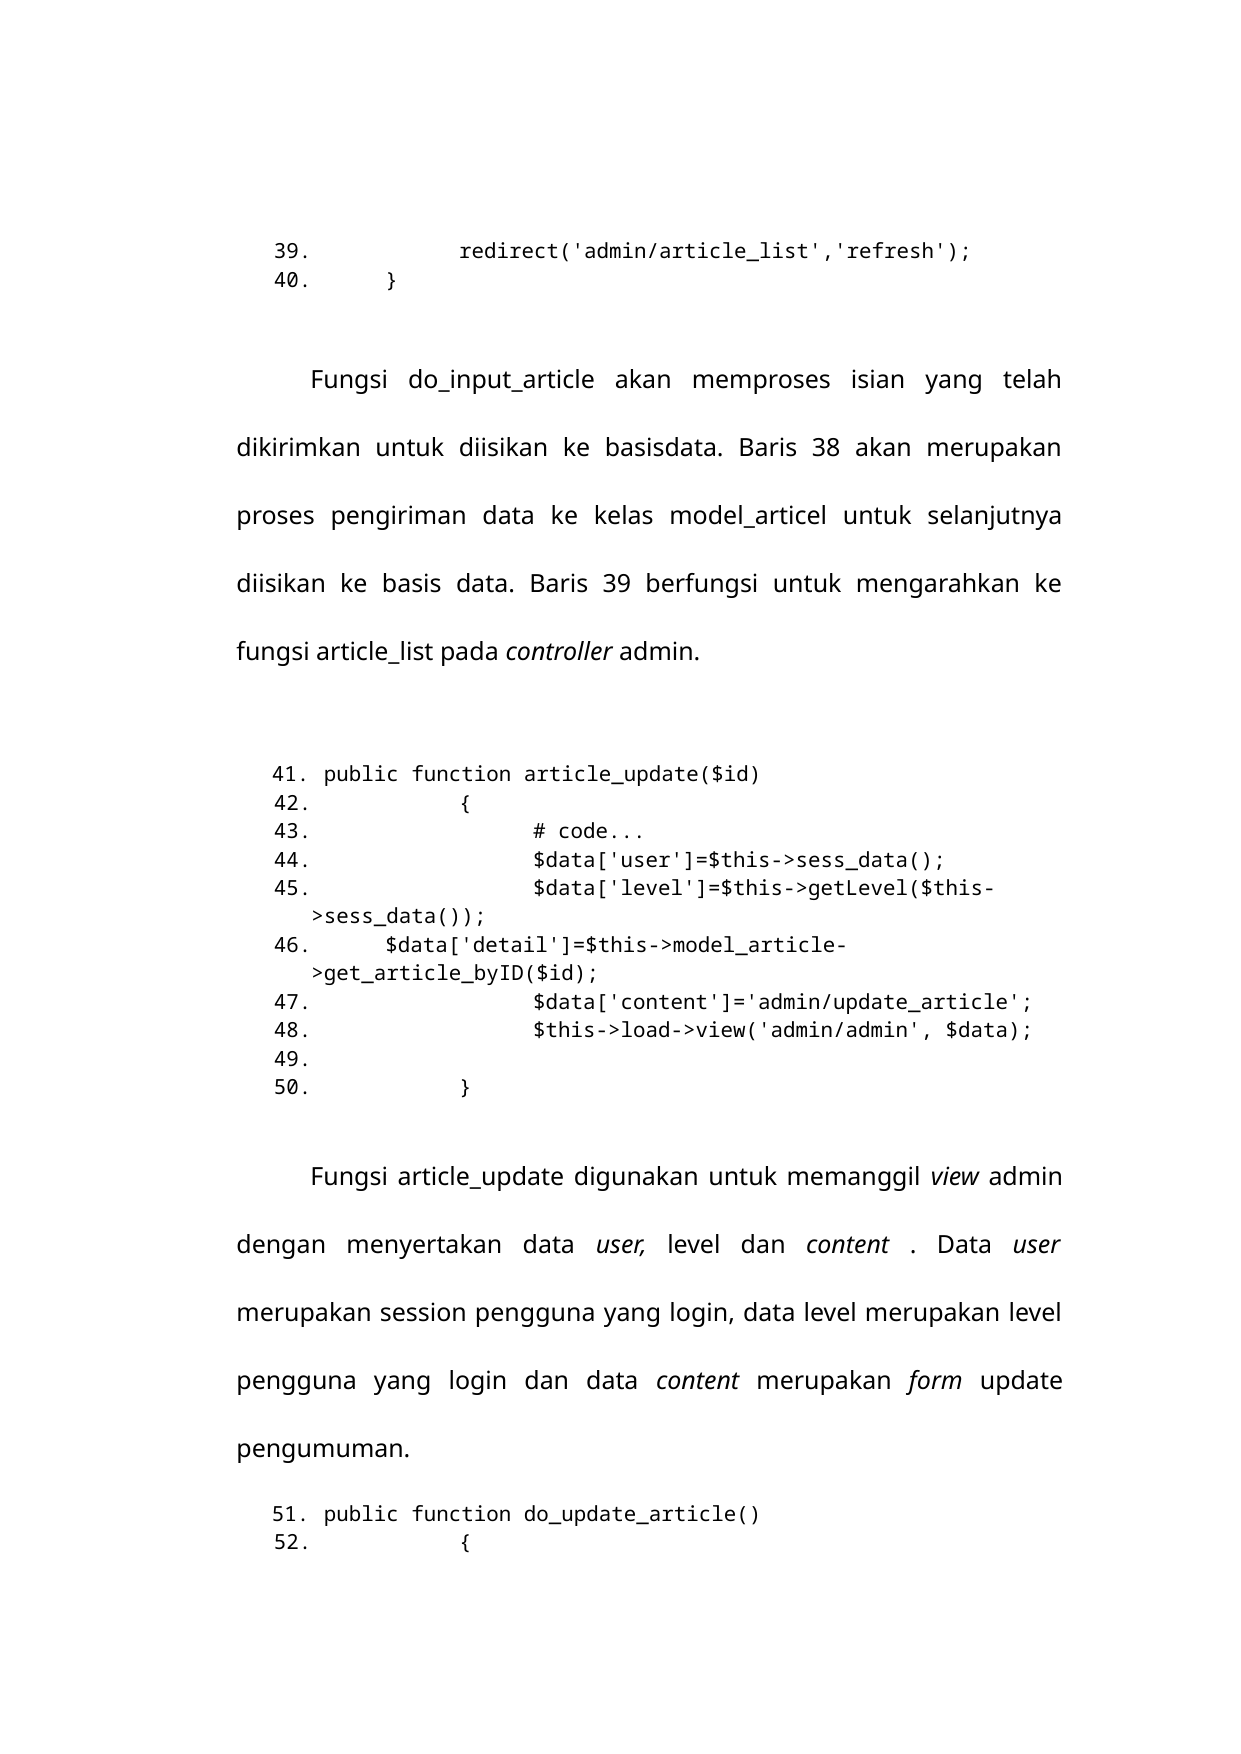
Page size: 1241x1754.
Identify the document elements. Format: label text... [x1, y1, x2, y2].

list } [274, 265, 1063, 293]
list { [274, 1527, 1063, 1556]
text Fungsi article_update digunakan untuk memanggil view admin dengan menyertakan data user, level dan content . Data user merupakan session pengguna yang login, data level merupakan level pengguna yang login dan data content merupakan form update pengumuman. [236, 1158, 1063, 1465]
list $data['level']=$this->getLevel($this->sess_data()); [274, 873, 1063, 930]
list $this->load->view('admin/admin', $data); [274, 1015, 1063, 1044]
list # code... [274, 816, 1063, 845]
list public function do_update_article() [272, 1499, 1063, 1527]
list $data['user']=$this->sess_data(); [274, 845, 1063, 873]
list redirect('admin/article_list','refresh'); [274, 236, 1063, 265]
list $data['detail']=$this->model_article->get_article_byID($id); [274, 930, 1063, 987]
text Fungsi do_input_article akan memproses isian yang telah dikirimkan untuk diisikan ke basisdata. Baris 38 akan merupakan proses pengiriman data ke kelas model_articel untuk selanjutnya diisikan ke basis data. Baris 39 berfungsi untuk mengarahkan ke fungsi article_list pada controller admin. [236, 361, 1063, 668]
list } [274, 1072, 1063, 1101]
list $data['content']='admin/update_article'; [274, 987, 1063, 1015]
list public function article_update($id) [272, 759, 1063, 788]
list { [274, 788, 1063, 816]
